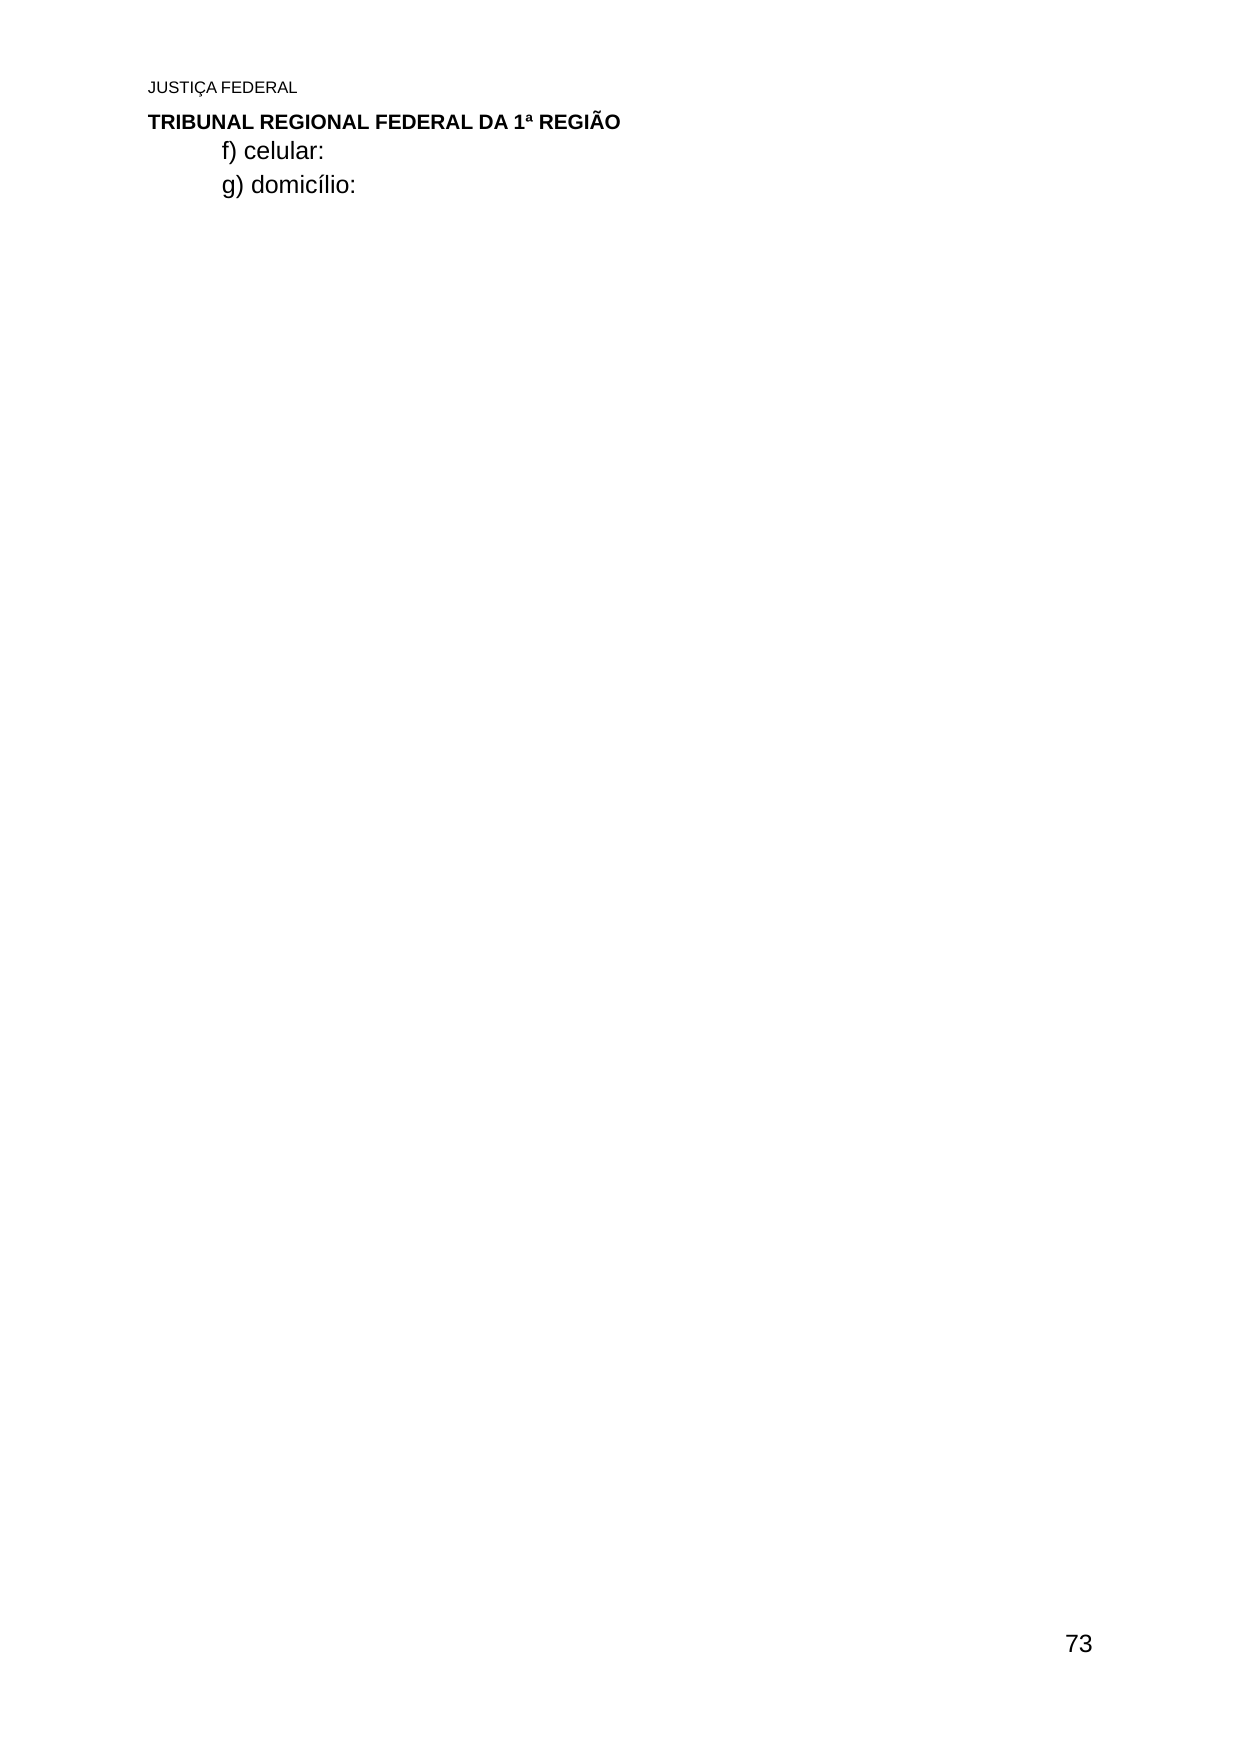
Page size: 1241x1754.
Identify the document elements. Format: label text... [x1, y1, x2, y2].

text f) celular: [222, 136, 1092, 164]
text g) domicílio: [222, 170, 1092, 199]
